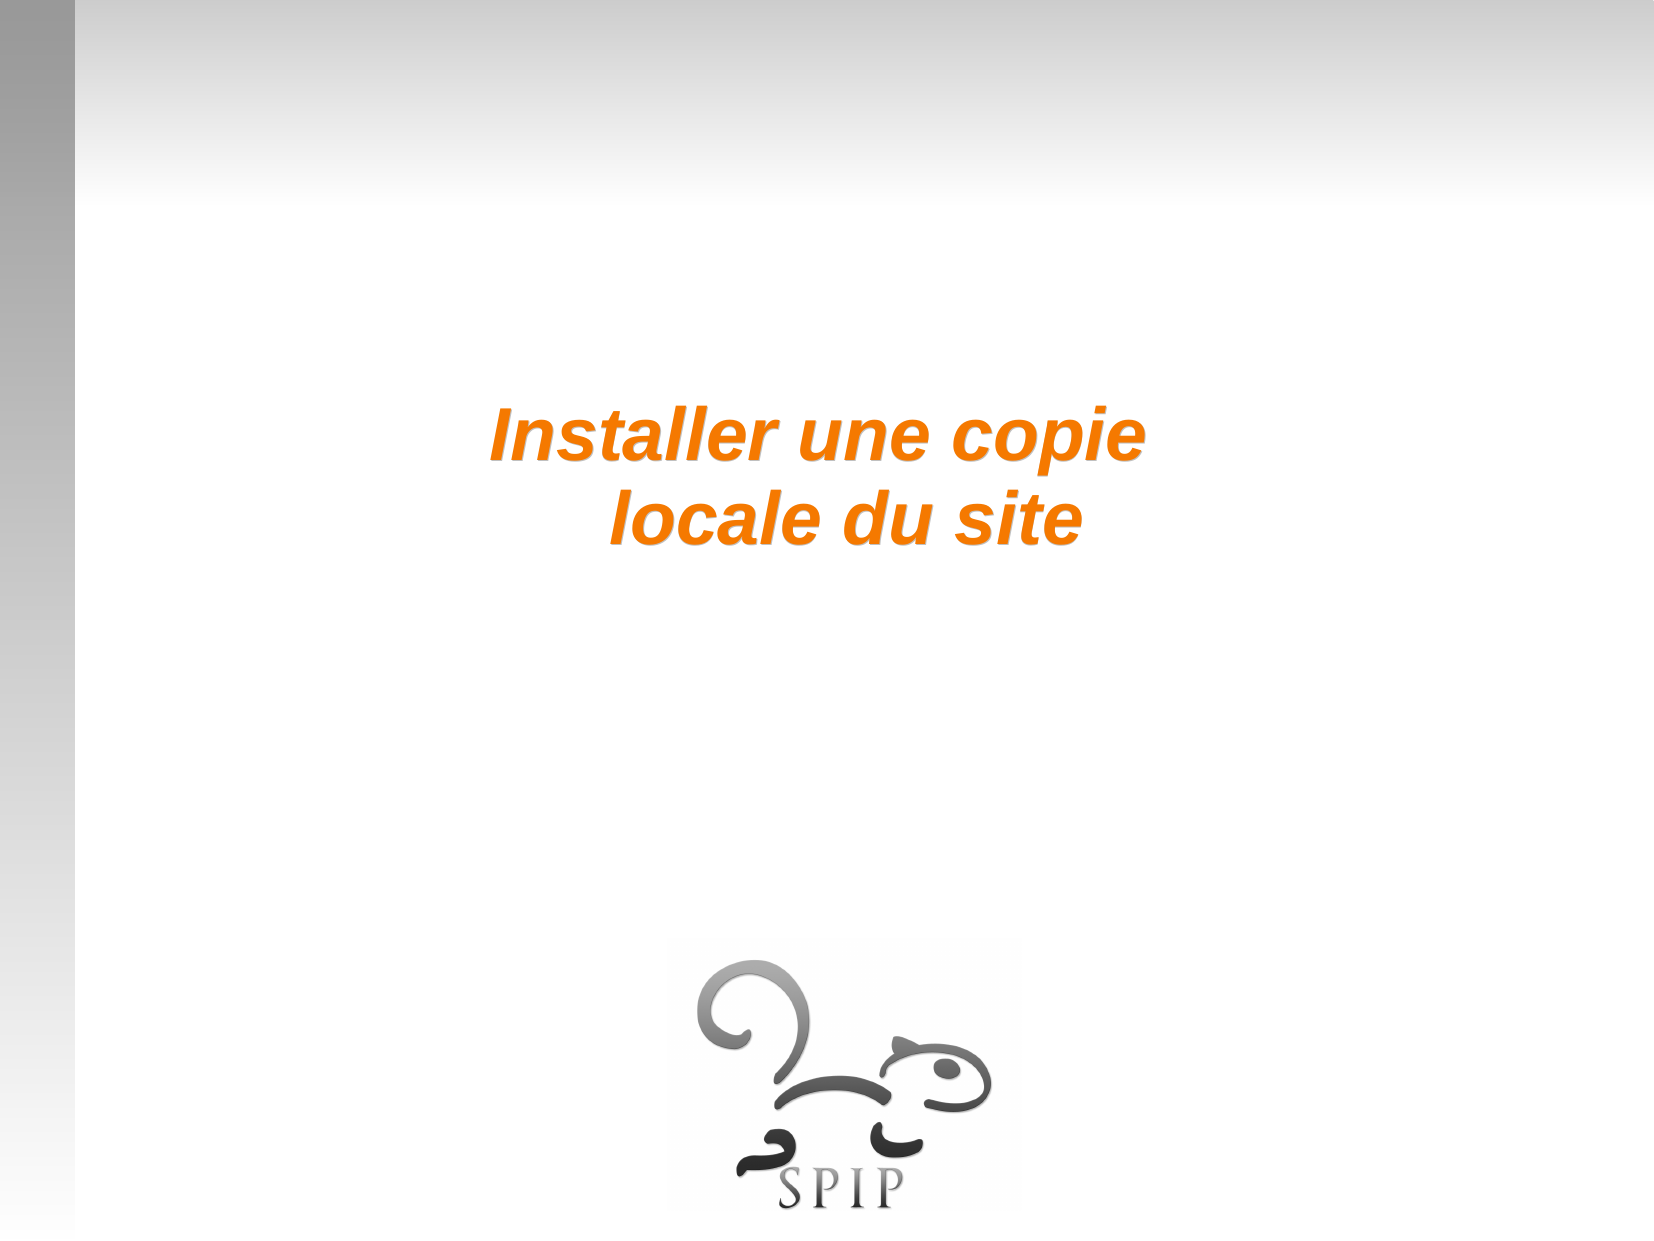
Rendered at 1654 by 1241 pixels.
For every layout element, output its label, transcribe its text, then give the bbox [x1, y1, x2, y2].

picture [667, 938, 1022, 1211]
title Installer une copie locale du site [123, 126, 1536, 827]
